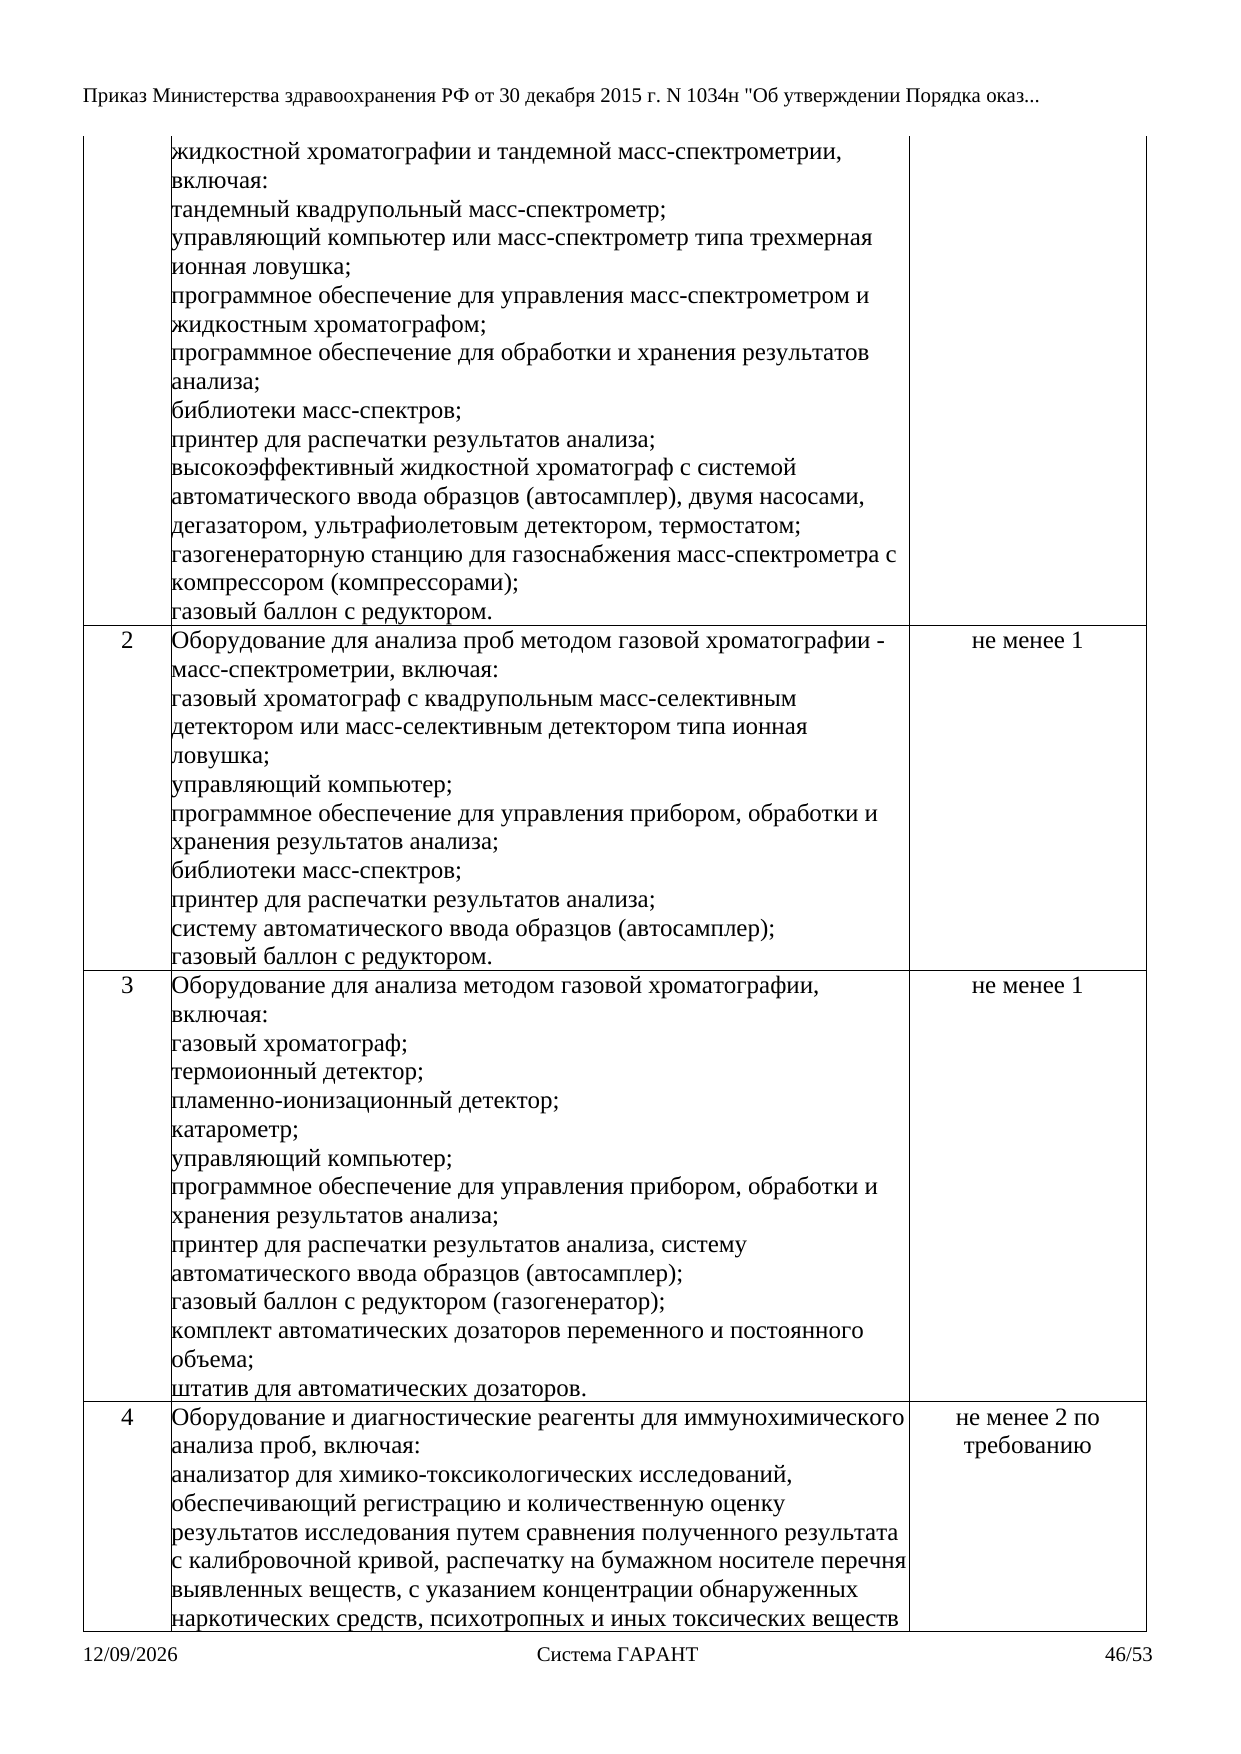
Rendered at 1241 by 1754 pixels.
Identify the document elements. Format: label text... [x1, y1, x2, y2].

table_cell 4 [84, 1402, 171, 1631]
table_cell 2 [84, 626, 171, 970]
table_cell 3 [84, 971, 171, 1401]
table_cell [910, 136, 1146, 625]
table_cell [84, 136, 171, 625]
table_cell не менее 2 по требованию [910, 1402, 1146, 1631]
table_cell Оборудование для анализа проб методом газовой хроматографии - масс-спектрометрии, включая: газовый хроматограф с квадрупольным масс-селективным детектором или масс-селективным детектором типа ионная ловушка; управляющий компьютер; программное обеспечение для управления прибором, обработки и хранения результатов анализа; библиотеки масс-спектров; принтер для распечатки результатов анализа; систему автоматического ввода образцов (автосамплер); газовый баллон с редуктором. [172, 626, 909, 970]
table_cell жидкостной хроматографии и тандемной масс-спектрометрии, включая: тандемный квадрупольный масс-спектрометр; управляющий компьютер или масс-спектрометр типа трехмерная ионная ловушка; программное обеспечение для управления масс-спектрометром и жидкостным хроматографом; программное обеспечение для обработки и хранения результатов анализа; библиотеки масс-спектров; принтер для распечатки результатов анализа; высокоэффективный жидкостной хроматограф с системой автоматического ввода образцов (автосамплер), двумя насосами, дегазатором, ультрафиолетовым детектором, термостатом; газогенераторную станцию для газоснабжения масс-спектрометра с компрессором (компрессорами); газовый баллон с редуктором. [172, 136, 909, 625]
table_cell не менее 1 [910, 971, 1146, 1401]
table_cell не менее 1 [910, 626, 1146, 970]
table_cell Оборудование и диагностические реагенты для иммунохимического анализа проб, включая: анализатор для химико-токсикологических исследований, обеспечивающий регистрацию и количественную оценку результатов исследования путем сравнения полученного результата с калибровочной кривой, распечатку на бумажном носителе перечня выявленных веществ, с указанием концентрации обнаруженных наркотических средств, психотропных и иных токсических веществ [172, 1402, 909, 1631]
table_cell Оборудование для анализа методом газовой хроматографии, включая: газовый хроматограф; термоионный детектор; пламенно-ионизационный детектор; катарометр; управляющий компьютер; программное обеспечение для управления прибором, обработки и хранения результатов анализа; принтер для распечатки результатов анализа, систему автоматического ввода образцов (автосамплер); газовый баллон с редуктором (газогенератор); комплект автоматических дозаторов переменного и постоянного объема; штатив для автоматических дозаторов. [172, 971, 909, 1401]
